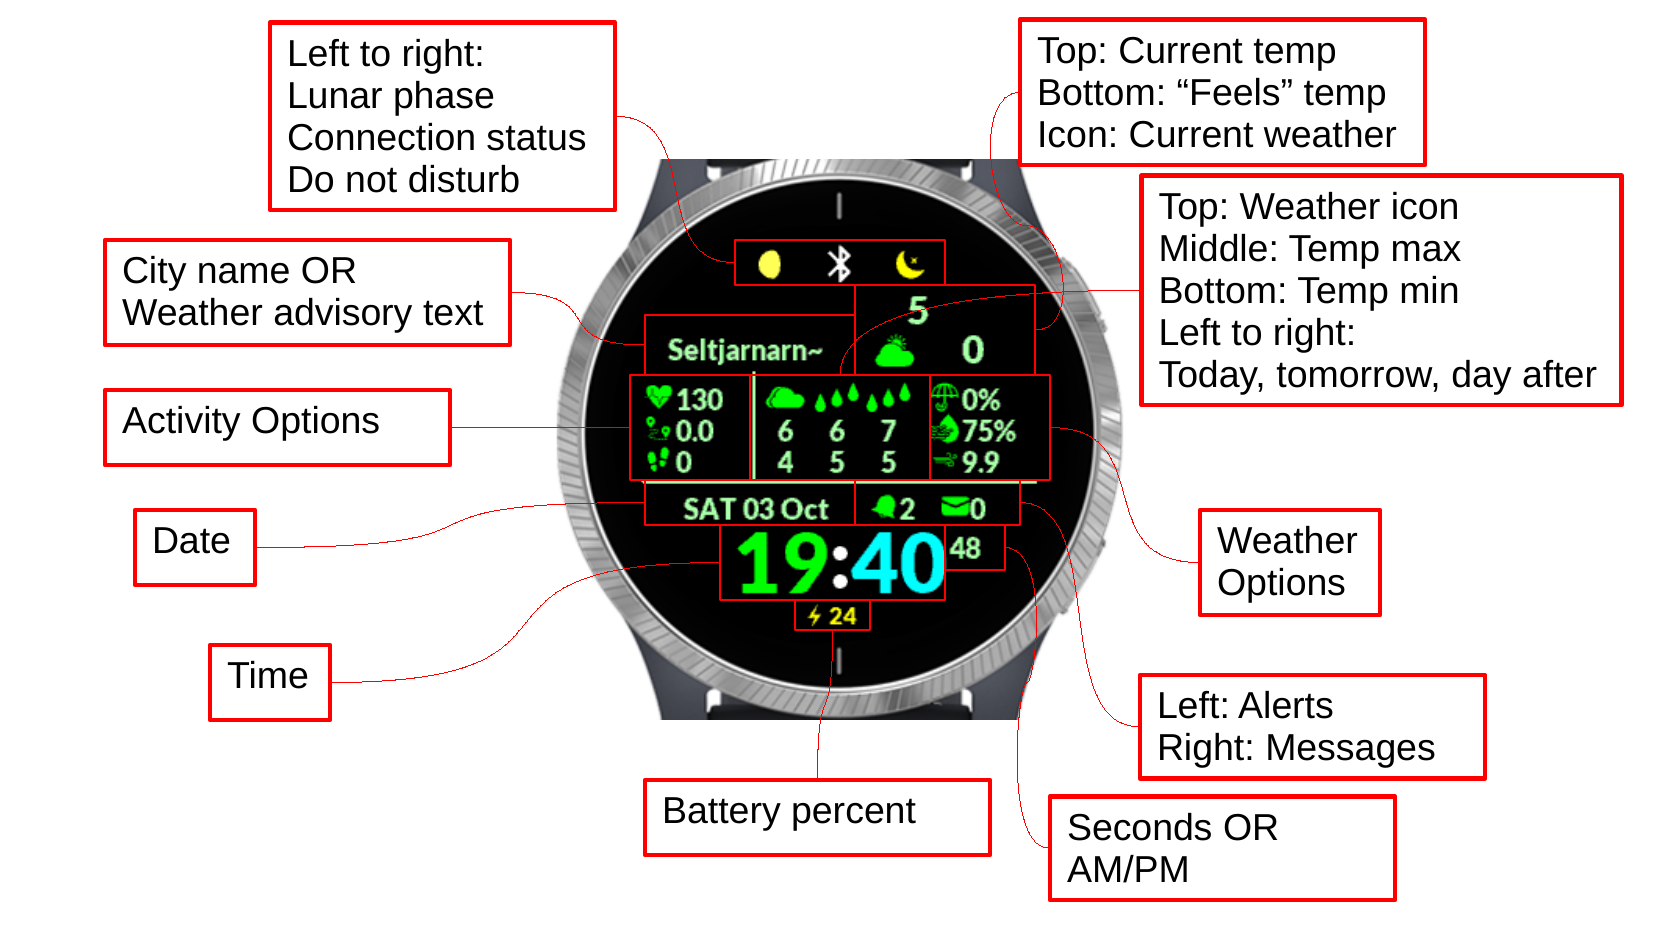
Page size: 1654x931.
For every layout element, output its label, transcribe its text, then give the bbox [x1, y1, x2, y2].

text_box Time [210, 645, 331, 721]
picture [540, 159, 1142, 721]
text_box Date [135, 510, 256, 586]
text_box Battery percent [645, 780, 991, 856]
text_box City name OR Weather advisory text [105, 240, 511, 346]
text_box Weather Options [1200, 510, 1381, 616]
text_box [630, 240, 1051, 631]
text_box Left to right: Lunar phase Connection status Do not disturb [270, 22, 616, 211]
text_box Top: Weather icon Middle: Temp max Bottom: Temp min Left to right: Today, tomorrow, day after [1141, 175, 1622, 406]
text_box Seconds OR AM/PM [1050, 796, 1396, 901]
text_box Top: Current temp Bottom: “Feels” temp Icon: Current weather [1020, 19, 1426, 166]
text_box Activity Options [105, 390, 451, 466]
text_box Left: Alerts Right: Messages [1140, 675, 1486, 779]
